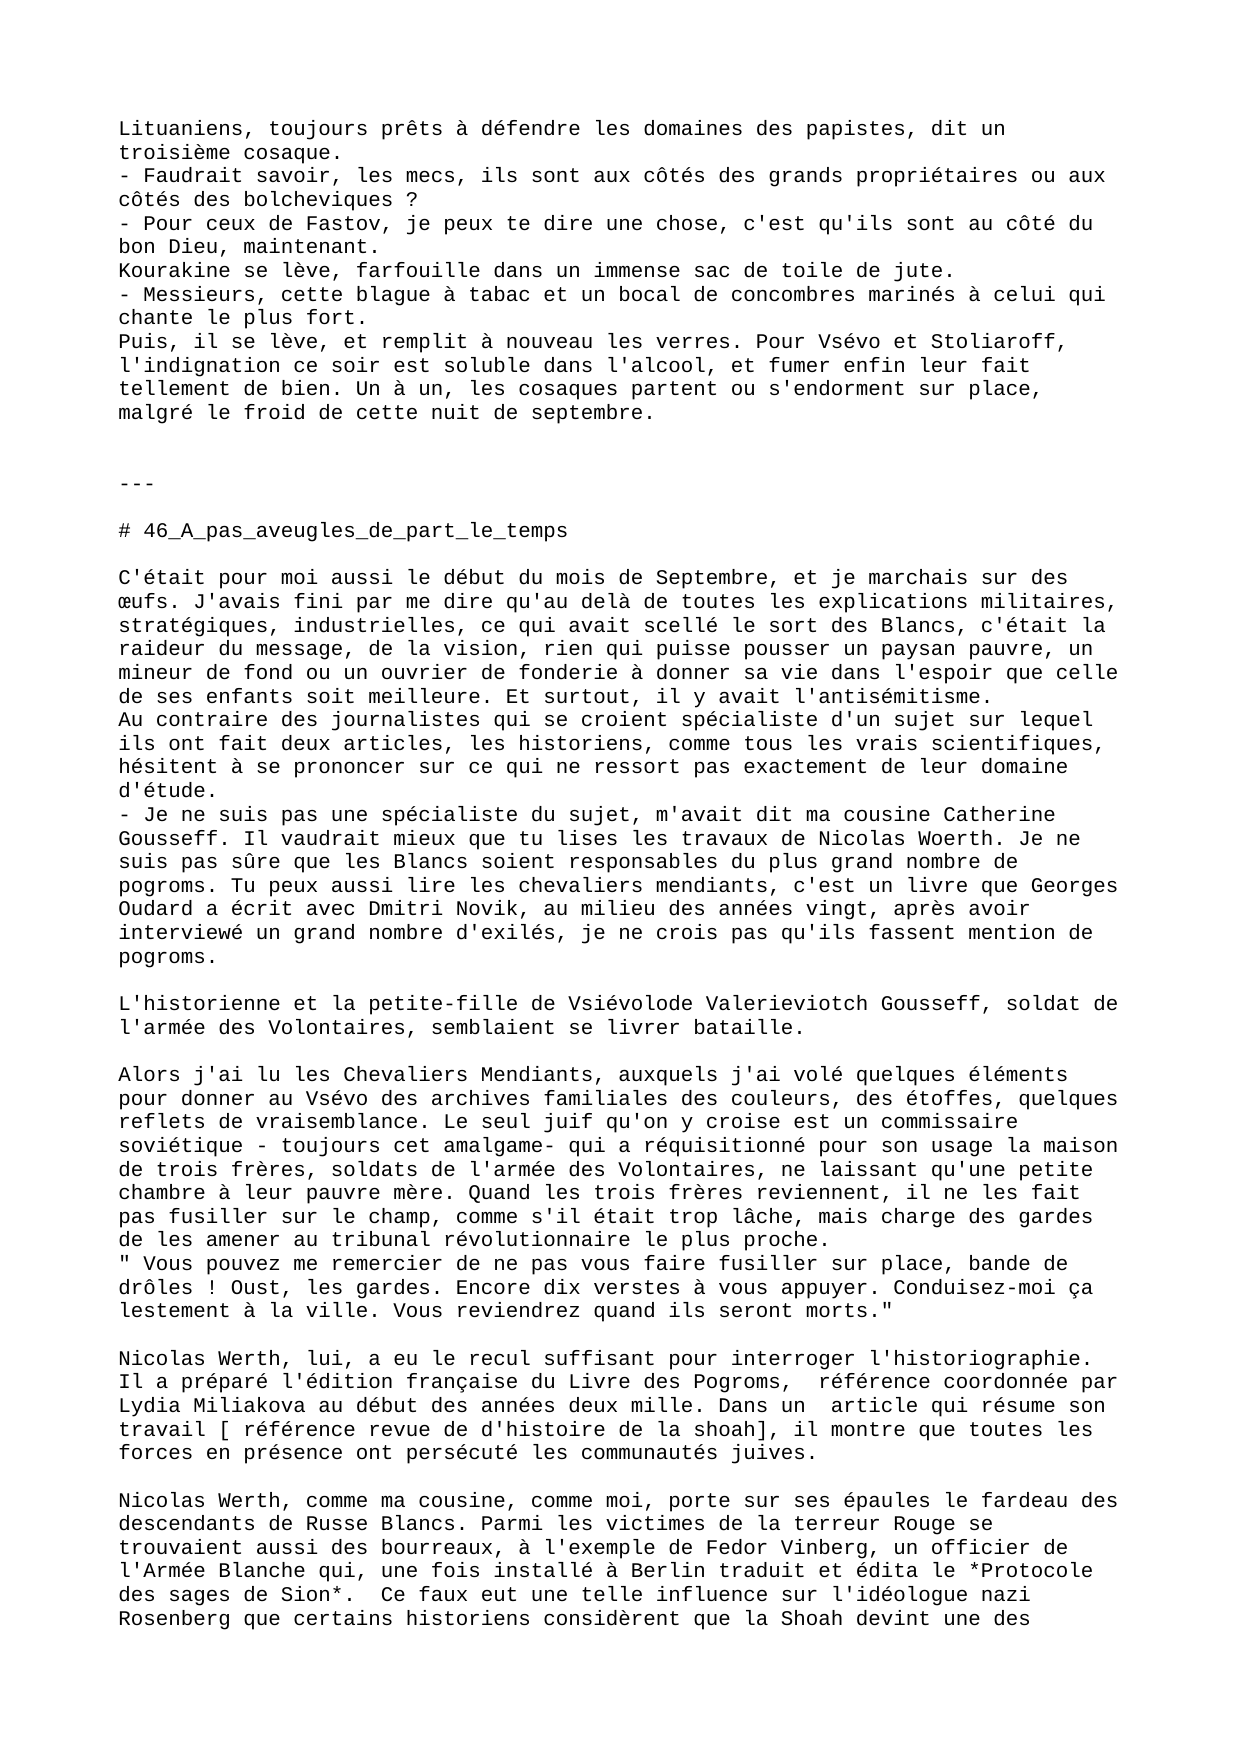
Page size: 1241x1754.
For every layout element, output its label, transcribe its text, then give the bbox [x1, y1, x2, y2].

text - Pour ceux de Fastov, je peux te dire une chose, c'est qu'ils sont au côté du bon Dieu, maintenant. [118, 213, 1122, 260]
text # 46_A_pas_aveugles_de_part_le_temps [118, 520, 1122, 544]
text Nicolas Werth, comme ma cousine, comme moi, porte sur ses épaules le fardeau des descendants de Russe Blancs. Parmi les victimes de la terreur Rouge se trouvaient aussi des bourreaux, à l'exemple de Fedor Vinberg, un officier de l'Armée Blanche qui, une fois installé à Berlin traduit et édita le *Protocole des sages de Sion*. Ce faux eut une telle influence sur l'idéologue nazi Rosenberg que certains historiens considèrent que la Shoah devint une des [118, 1489, 1122, 1631]
text Alors j'ai lu les Chevaliers Mendiants, auxquels j'ai volé quelques éléments pour donner au Vsévo des archives familiales des couleurs, des étoffes, quelques reflets de vraisemblance. Le seul juif qu'on y croise est un commissaire soviétique - toujours cet amalgame- qui a réquisitionné pour son usage la maison de trois frères, soldats de l'armée des Volontaires, ne laissant qu'une petite chambre à leur pauvre mère. Quand les trois frères reviennent, il ne les fait pas fusiller sur le champ, comme s'il était trop lâche, mais charge des gardes de les amener au tribunal révolutionnaire le plus proche. [118, 1064, 1122, 1253]
text Lituaniens, toujours prêts à défendre les domaines des papistes, dit un troisième cosaque. [118, 118, 1122, 165]
text - Je ne suis pas une spécialiste du sujet, m'avait dit ma cousine Catherine Gousseff. Il vaudrait mieux que tu lises les travaux de Nicolas Woerth. Je ne suis pas sûre que les Blancs soient responsables du plus grand nombre de pogroms. Tu peux aussi lire les chevaliers mendiants, c'est un livre que Georges Oudard a écrit avec Dmitri Novik, au milieu des années vingt, après avoir interviewé un grand nombre d'exilés, je ne crois pas qu'ils fassent mention de pogroms. [118, 804, 1122, 969]
text " Vous pouvez me remercier de ne pas vous faire fusiller sur place, bande de drôles ! Oust, les gardes. Encore dix verstes à vous appuyer. Conduisez-moi ça lestement à la ville. Vous reviendrez quand ils seront morts." [118, 1253, 1122, 1324]
text - Faudrait savoir, les mecs, ils sont aux côtés des grands propriétaires ou aux côtés des bolcheviques ? [118, 165, 1122, 213]
text C'était pour moi aussi le début du mois de Septembre, et je marchais sur des œufs. J'avais fini par me dire qu'au delà de toutes les explications militaires, stratégiques, industrielles, ce qui avait scellé le sort des Blancs, c'était la raideur du message, de la vision, rien qui puisse pousser un paysan pauvre, un mineur de fond ou un ouvrier de fonderie à donner sa vie dans l'espoir que celle de ses enfants soit meilleure. Et surtout, il y avait l'antisémitisme. [118, 567, 1122, 709]
text L'historienne et la petite-fille de Vsiévolode Valerieviotch Gousseff, soldat de l'armée des Volontaires, semblaient se livrer bataille. [118, 993, 1122, 1040]
text Au contraire des journalistes qui se croient spécialiste d'un sujet sur lequel ils ont fait deux articles, les historiens, comme tous les vrais scientifiques, hésitent à se prononcer sur ce qui ne ressort pas exactement de leur domaine d'étude. [118, 709, 1122, 804]
text Nicolas Werth, lui, a eu le recul suffisant pour interroger l'historiographie. Il a préparé l'édition française du Livre des Pogroms, référence coordonnée par Lydia Miliakova au début des années deux mille. Dans un article qui résume son travail [ référence revue de d'histoire de la shoah], il montre que toutes les forces en présence ont persécuté les communautés juives. [118, 1348, 1122, 1466]
text --- [118, 473, 1122, 496]
text Kourakine se lève, farfouille dans un immense sac de toile de jute. [118, 260, 1122, 284]
text Puis, il se lève, et remplit à nouveau les verres. Pour Vsévo et Stoliaroff, l'indignation ce soir est soluble dans l'alcool, et fumer enfin leur fait tellement de bien. Un à un, les cosaques partent ou s'endorment sur place, malgré le froid de cette nuit de septembre. [118, 331, 1122, 426]
text - Messieurs, cette blague à tabac et un bocal de concombres marinés à celui qui chante le plus fort. [118, 284, 1122, 331]
